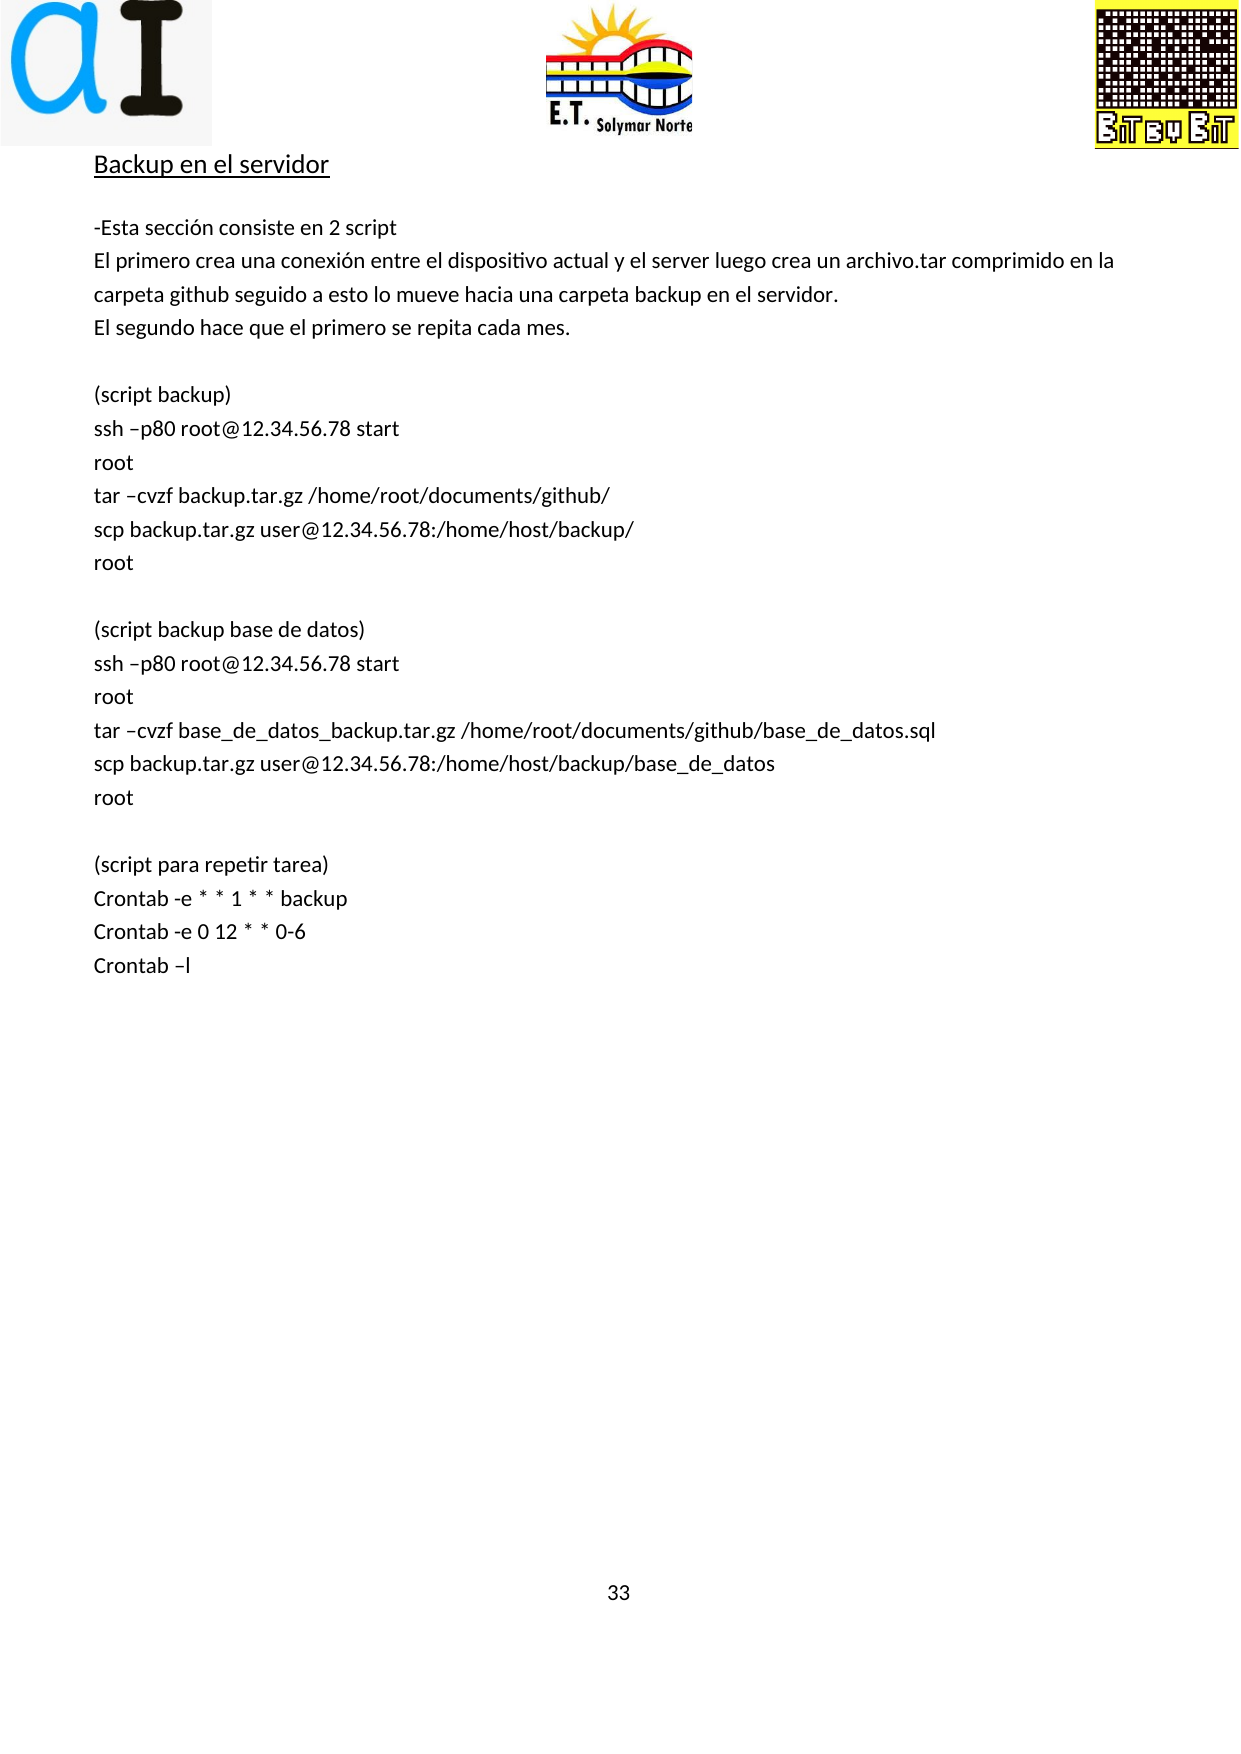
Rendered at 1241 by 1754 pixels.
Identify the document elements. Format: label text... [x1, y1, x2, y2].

text (script backup) [94, 381, 1143, 408]
text root [94, 783, 1143, 811]
text Crontab –l [94, 951, 1143, 979]
picture [546, 0, 693, 146]
picture [0, 0, 212, 146]
text Crontab -e * * 1 * * backup [94, 884, 1143, 912]
text root [94, 448, 1143, 476]
text tar –cvzf base_de_datos_backup.tar.gz /home/root/documents/github/base_de_datos.sql [94, 716, 1143, 744]
text (script para repetir tarea) [94, 850, 1143, 878]
text El primero crea una conexión entre el dispositivo actual y el server luego crea un archivo.tar comprimido en la carpeta github seguido a esto lo mueve hacia una carpeta backup en el servidor. [94, 246, 1143, 308]
text root [94, 548, 1143, 576]
text ssh –p80 root@12.34.56.78 start [94, 414, 1143, 442]
text Backup en el servidor [94, 148, 1143, 181]
text root [94, 682, 1143, 710]
text El segundo hace que el primero se repita cada mes. [94, 313, 1143, 341]
picture [1094, 0, 1239, 149]
text tar –cvzf backup.tar.gz /home/root/documents/github/ [94, 481, 1143, 509]
text (script backup base de datos) [94, 615, 1143, 643]
text ssh –p80 root@12.34.56.78 start [94, 649, 1143, 677]
text scp backup.tar.gz user@12.34.56.78:/home/host/backup/base_de_datos [94, 749, 1143, 777]
text Crontab -e 0 12 * * 0-6 [94, 917, 1143, 945]
text scp backup.tar.gz user@12.34.56.78:/home/host/backup/ [94, 515, 1143, 543]
text -Esta sección consiste en 2 script [94, 213, 1143, 241]
